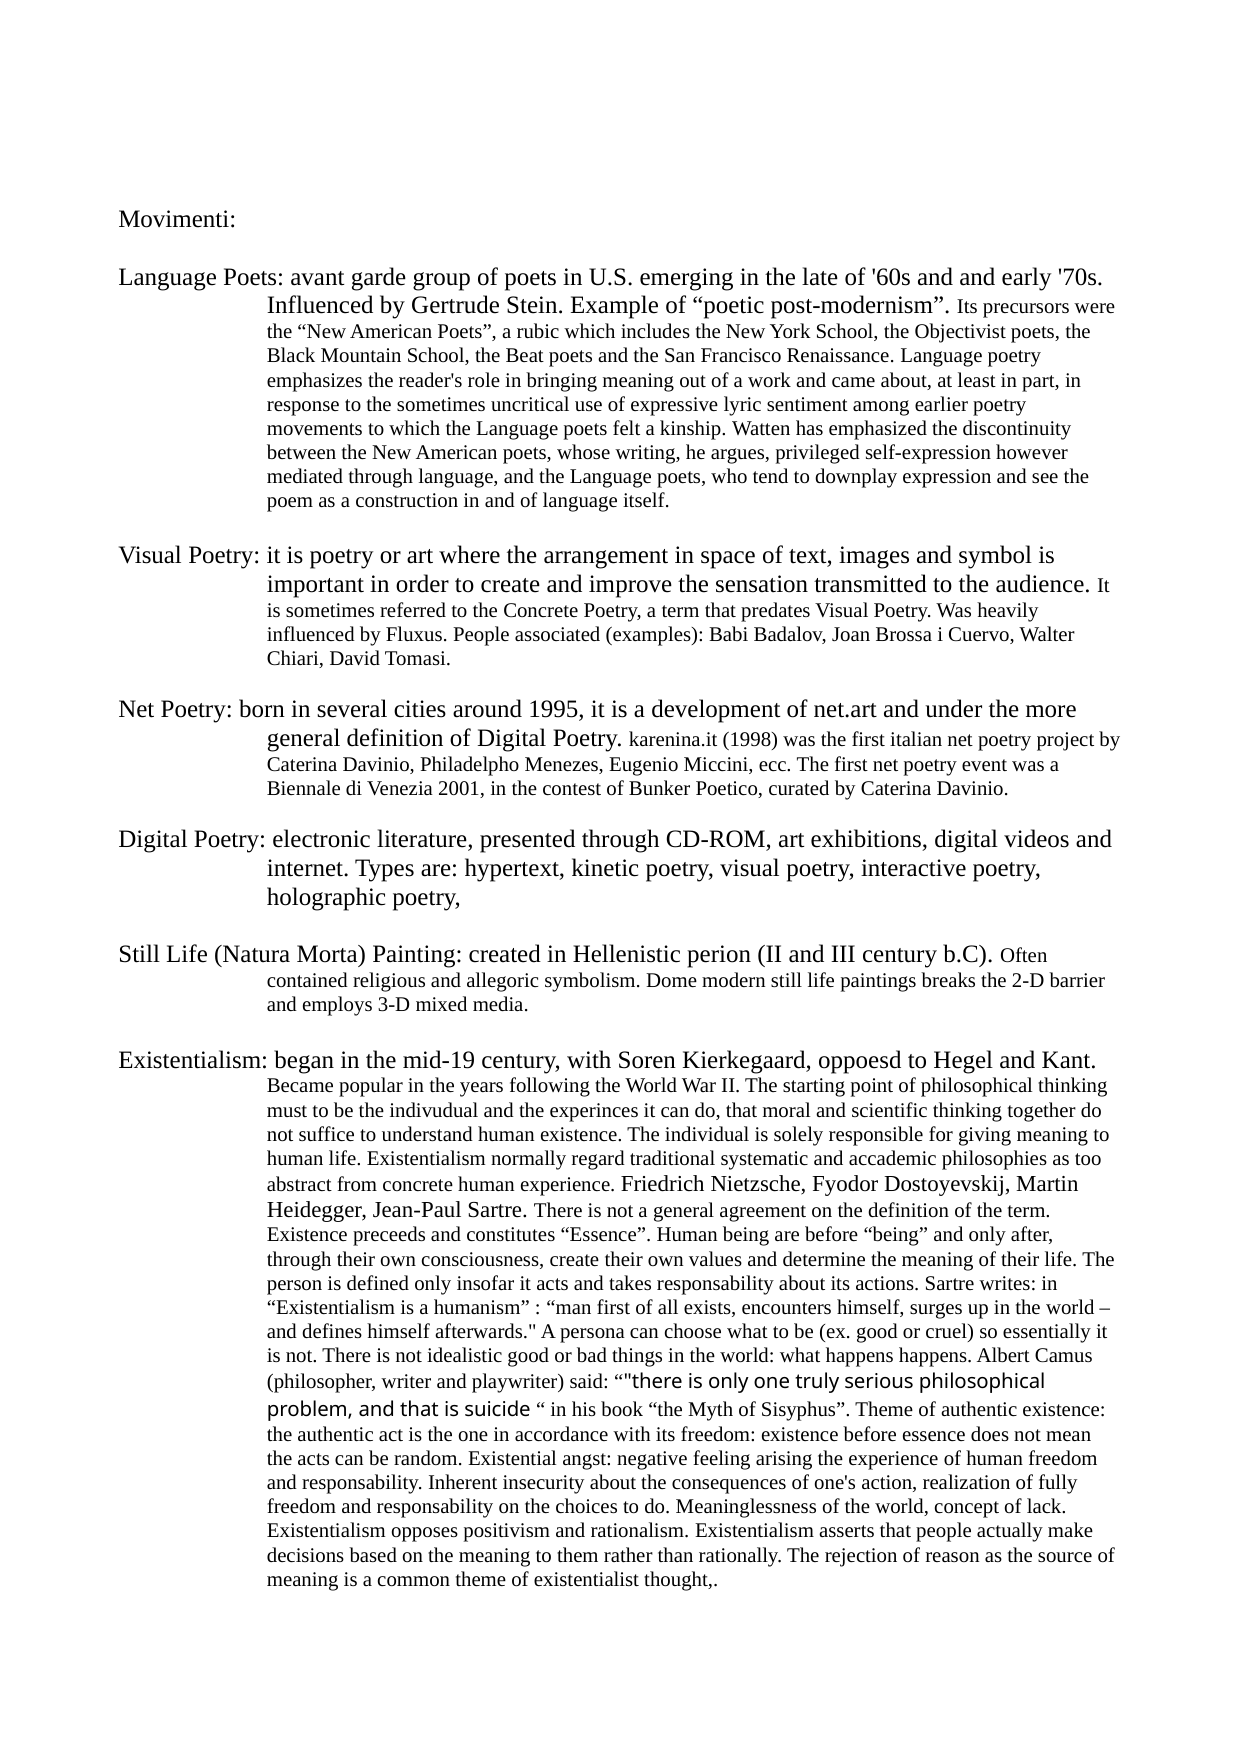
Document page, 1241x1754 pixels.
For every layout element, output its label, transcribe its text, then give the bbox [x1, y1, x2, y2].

text Net Poetry: born in several cities around 1995, it is a development of net.art and under the more general definition of Digital Poetry. karenina.it (1998) was the first italian net poetry project by Caterina Davinio, Philadelpho Menezes, Eugenio Miccini, ecc. The first net poetry event was a Biennale di Venezia 2001, in the contest of Bunker Poetico, curated by Caterina Davinio. [118, 694, 1122, 800]
text Language Poets: avant garde group of poets in U.S. emerging in the late of '60s and and early '70s. Influenced by Gertrude Stein. Example of “poetic post-modernism”. Its precursors were the “New American Poets”, a rubic which includes the New York School, the Objectivist poets, the Black Mountain School, the Beat poets and the San Francisco Renaissance. Language poetry emphasizes the reader's role in bringing meaning out of a work and came about, at least in part, in response to the sometimes uncritical use of expressive lyric sentiment among earlier poetry movements to which the Language poets felt a kinship. Watten has emphasized the discontinuity between the New American poets, whose writing, he argues, privileged self-expression however mediated through language, and the Language poets, who tend to downplay expression and see the poem as a construction in and of language itself. [118, 262, 1122, 512]
text Movimenti: [118, 204, 1122, 233]
text Existentialism: began in the mid-19 century, with Soren Kierkegaard, oppoesd to Hegel and Kant. Became popular in the years following the World War II. The starting point of philosophical thinking must to be the indivudual and the experinces it can do, that moral and scientific thinking together do not suffice to understand human existence. The individual is solely responsible for giving meaning to human life. Existentialism normally regard traditional systematic and accademic philosophies as too abstract from concrete human experience. Friedrich Nietzsche, Fyodor Dostoyevskij, Martin Heidegger, Jean-Paul Sartre. There is not a general agreement on the definition of the term. Existence preceeds and constitutes “Essence”. Human being are before “being” and only after, through their own consciousness, create their own values and determine the meaning of their life. The person is defined only insofar it acts and takes responsability about its actions. Sartre writes: in “Existentialism is a humanism” : “man first of all exists, encounters himself, surges up in the world – and defines himself afterwards." A persona can choose what to be (ex. good or cruel) so essentially it is not. There is not idealistic good or bad things in the world: what happens happens. Albert Camus (philosopher, writer and playwriter) said: “"there is only one truly serious philosophical problem, and that is suicide “ in his book “the Myth of Sisyphus”. Theme of authentic existence: the authentic act is the one in accordance with its freedom: existence before essence does not mean the acts can be random. Existential angst: negative feeling arising the experience of human freedom and responsability. Inherent insecurity about the consequences of one's action, realization of fully freedom and responsability on the choices to do. Meaninglessness of the world, concept of lack. Existentialism opposes positivism and rationalism. Existentialism asserts that people actually make decisions based on the meaning to them rather than rationally. The rejection of reason as the source of meaning is a common theme of existentialist thought,. [118, 1045, 1122, 1591]
text Visual Poetry: it is poetry or art where the arrangement in space of text, images and symbol is important in order to create and improve the sensation transmitted to the audience. It is sometimes referred to the Concrete Poetry, a term that predates Visual Poetry. Was heavily influenced by Fluxus. People associated (examples): Babi Badalov, Joan Brossa i Cuervo, Walter Chiari, David Tomasi. [118, 541, 1122, 670]
text Digital Poetry: electronic literature, presented through CD-ROM, art exhibitions, digital videos and internet. Types are: hypertext, kinetic poetry, visual poetry, interactive poetry, holographic poetry, [118, 824, 1122, 910]
text Still Life (Natura Morta) Painting: created in Hellenistic perion (II and III century b.C). Often contained religious and allegoric symbolism. Dome modern still life paintings breaks the 2-D barrier and employs 3-D mixed media. [118, 939, 1122, 1016]
